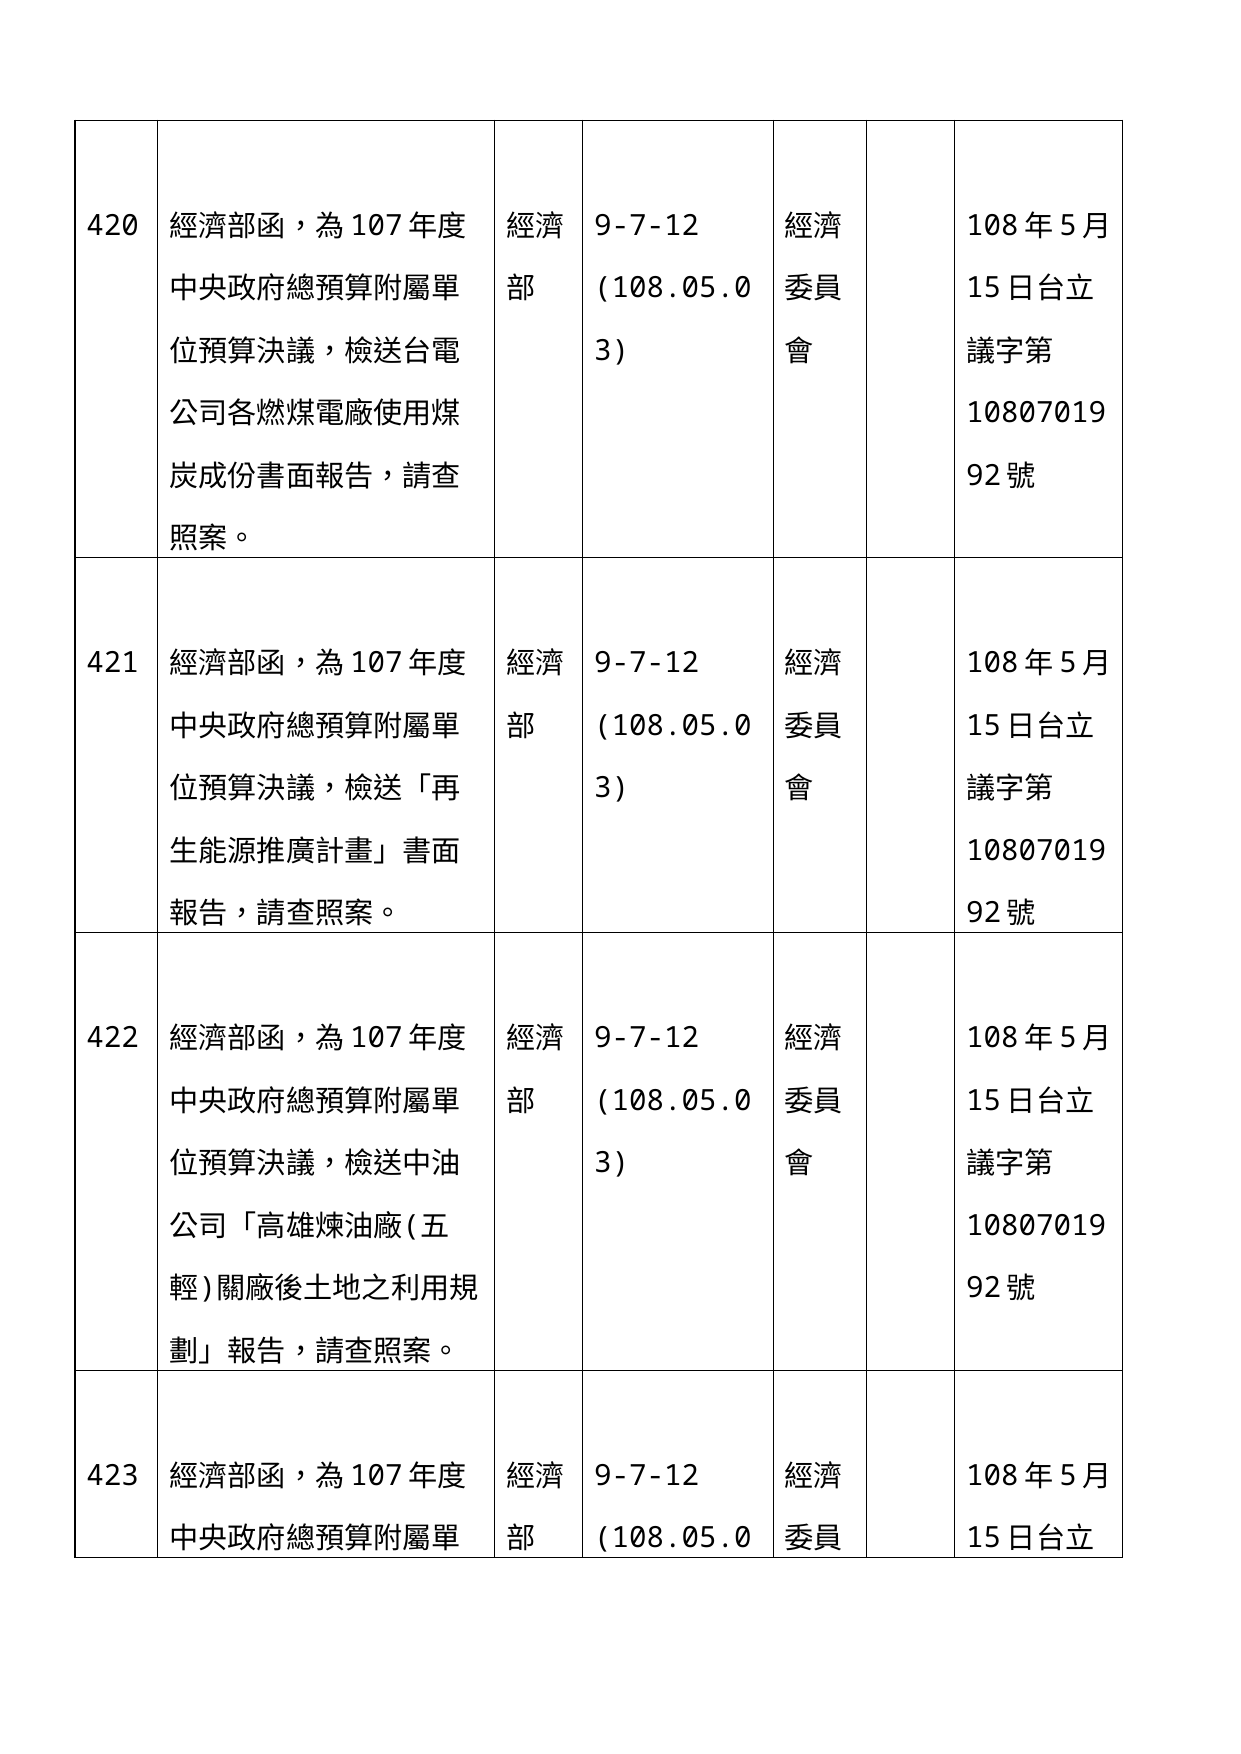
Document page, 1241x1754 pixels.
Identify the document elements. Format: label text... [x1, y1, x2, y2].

table_cell 108年5月15日台立 [955, 1371, 1122, 1557]
table_cell 421 [76, 558, 157, 932]
table_cell 經濟部 [495, 1371, 582, 1557]
table_cell 經濟部函，為107年度中央政府總預算附屬單位預算決議，檢送台電公司各燃煤電廠使用煤炭成份書面報告，請查照案。 [158, 121, 494, 557]
table_cell 9-7-12 (108.05.03) [583, 933, 773, 1369]
table_cell 108年5月15日台立議字第1080701992號 [955, 121, 1122, 557]
table_cell [867, 1371, 954, 1557]
table_cell 經濟部函，為107年度中央政府總預算附屬單位預算決議，檢送「再生能源推廣計畫」書面報告，請查照案。 [158, 558, 494, 932]
table_cell [867, 933, 954, 1369]
table_cell 經濟委員會 [774, 121, 866, 557]
table_cell 經濟委員 [774, 1371, 866, 1557]
table_cell 108年5月15日台立議字第1080701992號 [955, 933, 1122, 1369]
table_cell 108年5月15日台立議字第1080701992號 [955, 558, 1122, 932]
table_cell 經濟委員會 [774, 558, 866, 932]
table_cell 經濟部函，為107年度中央政府總預算附屬單位預算決議，檢送中油公司「高雄煉油廠(五輕)關廠後土地之利用規劃」報告，請查照案。 [158, 933, 494, 1369]
table_cell 經濟部 [495, 121, 582, 557]
table_cell 經濟部 [495, 558, 582, 932]
table_cell 9-7-12 (108.05.0 [583, 1371, 773, 1557]
table_cell 9-7-12 (108.05.03) [583, 558, 773, 932]
table_cell 423 [76, 1371, 157, 1557]
table_cell 經濟部函，為107年度中央政府總預算附屬單 [158, 1371, 494, 1557]
table_cell 經濟部 [495, 933, 582, 1369]
table_cell 經濟委員會 [774, 933, 866, 1369]
table_cell 420 [76, 121, 157, 557]
table_cell [867, 558, 954, 932]
table_cell [867, 121, 954, 557]
table_cell 422 [76, 933, 157, 1369]
table_cell 9-7-12 (108.05.03) [583, 121, 773, 557]
